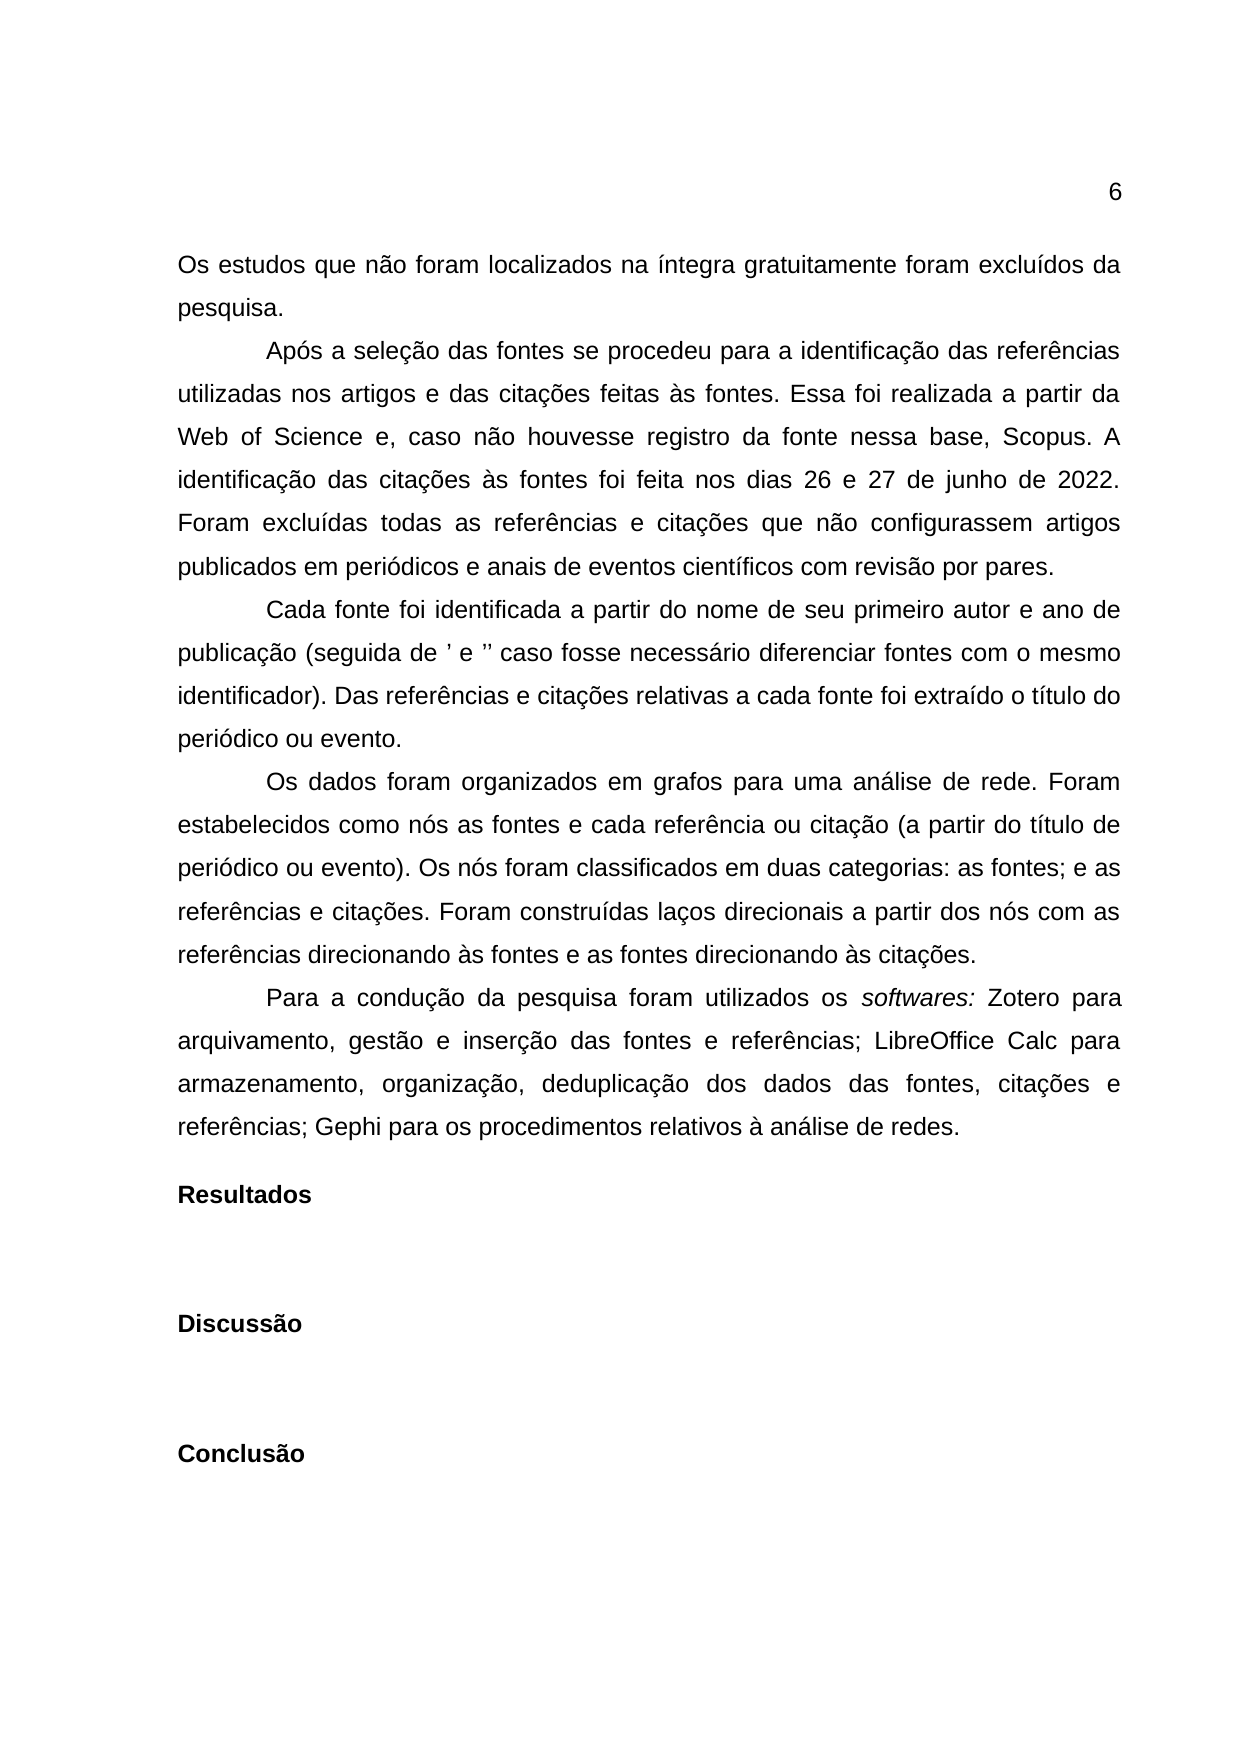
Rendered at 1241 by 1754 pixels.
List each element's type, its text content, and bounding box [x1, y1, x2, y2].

subtitle Conclusão [177, 1439, 1122, 1468]
text Para a condução da pesquisa foram utilizados os softwares: Zotero para arquivamento, gestão e inserção das fontes e referências; LibreOffice Calc para armazenamento, organização, deduplicação dos dados das fontes, citações e referências; Gephi para os procedimentos relativos à análise de redes. [177, 983, 1122, 1141]
text Após a seleção das fontes se procedeu para a identificação das referências utilizadas nos artigos e das citações feitas às fontes. Essa foi realizada a partir da Web of Science e, caso não houvesse registro da fonte nessa base, Scopus. A identificação das citações às fontes foi feita nos dias 26 e 27 de junho de 2022. Foram excluídas todas as referências e citações que não configurassem artigos publicados em periódicos e anais de eventos científicos com revisão por pares. [177, 336, 1122, 580]
text Cada fonte foi identificada a partir do nome de seu primeiro autor e ano de publicação (seguida de ’ e ’’ caso fosse necessário diferenciar fontes com o mesmo identificador). Das referências e citações relativas a cada fonte foi extraído o título do periódico ou evento. [177, 595, 1122, 753]
subtitle Discussão [177, 1309, 1122, 1338]
text Os estudos que não foram localizados na íntegra gratuitamente foram excluídos da pesquisa. [177, 250, 1122, 322]
text Os dados foram organizados em grafos para uma análise de rede. Foram estabelecidos como nós as fontes e cada referência ou citação (a partir do título de periódico ou evento). Os nós foram classificados em duas categorias: as fontes; e as referências e citações. Foram construídas laços direcionais a partir dos nós com as referências direcionando às fontes e as fontes direcionando às citações. [177, 767, 1122, 968]
subtitle Resultados [177, 1180, 1122, 1209]
